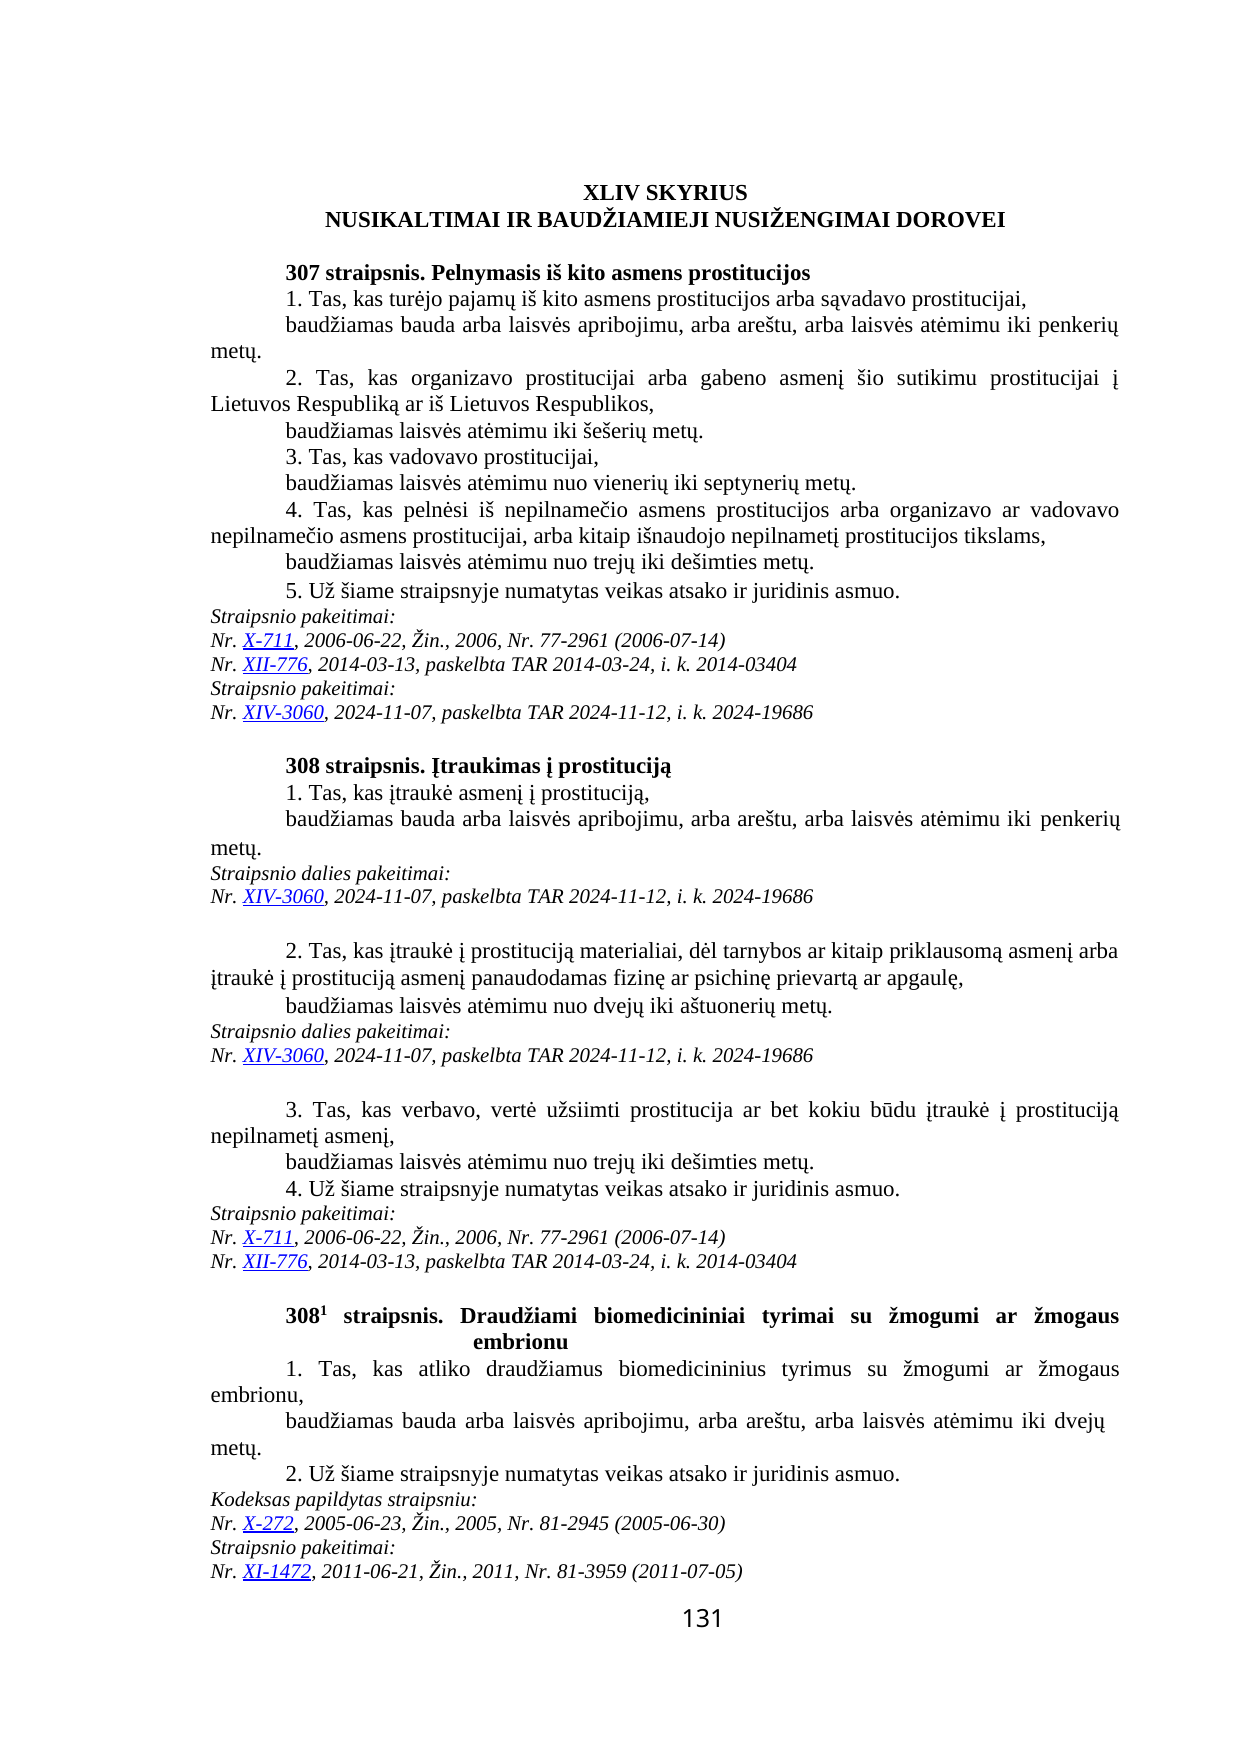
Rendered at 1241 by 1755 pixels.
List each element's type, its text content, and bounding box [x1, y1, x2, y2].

text Straipsnio dalies pakeitimai: [210, 1019, 1120, 1043]
text Kodeksas papildytas straipsniu: [210, 1486, 1120, 1511]
text baudžiamas bauda arba laisvės apribojimu, arba areštu, arba laisvės atėmimu iki penkerių metų. [210, 805, 1120, 860]
text 2. Už šiame straipsnyje numatytas veikas atsako ir juridinis asmuo. [210, 1460, 1120, 1486]
text Straipsnio pakeitimai: [210, 1534, 1120, 1559]
text 308 straipsnis. Įtraukimas į prostituciją [210, 753, 1120, 779]
subtitle XLIV SKYRIUS [210, 179, 1120, 206]
text Nr. X-711, 2006-06-22, Žin., 2006, Nr. 77-2961 (2006-07-14) [210, 1225, 1120, 1249]
text Nr. XIV-3060, 2024-11-07, paskelbta TAR 2024-11-12, i. k. 2024-19686 [210, 700, 1120, 724]
text 3. Tas, kas verbavo, vertė užsiimti prostitucija ar bet kokiu būdu įtraukė į prostituciją nepilnametį asmenį, [210, 1096, 1120, 1148]
text 307 straipsnis. Pelnymasis iš kito asmens prostitucijos [210, 258, 1120, 285]
text 2. Tas, kas įtraukė į prostituciją materialiai, dėl tarnybos ar kitaip priklausomą asmenį arba įtraukė į prostituciją asmenį panaudodamas fizinę ar psichinę prievartą ar apgaulę, [210, 937, 1120, 990]
text 1. Tas, kas turėjo pajamų iš kito asmens prostitucijos arba sąvadavo prostitucijai, [210, 285, 1120, 311]
text Nr. X-711, 2006-06-22, Žin., 2006, Nr. 77-2961 (2006-07-14) [210, 628, 1120, 652]
text baudžiamas laisvės atėmimu nuo dvejų iki aštuonerių metų. [210, 990, 1120, 1019]
text 1. Tas, kas įtraukė asmenį į prostituciją, [210, 779, 1120, 805]
text baudžiamas laisvės atėmimu nuo vienerių iki septynerių metų. [210, 469, 1120, 496]
text 3. Tas, kas vadovavo prostitucijai, [210, 443, 1120, 469]
text Nr. XIV-3060, 2024-11-07, paskelbta TAR 2024-11-12, i. k. 2024-19686 [210, 884, 1120, 908]
text Nr. XIV-3060, 2024-11-07, paskelbta TAR 2024-11-12, i. k. 2024-19686 [210, 1043, 1120, 1067]
text baudžiamas bauda arba laisvės apribojimu, arba areštu, arba laisvės atėmimu iki penkerių metų. [210, 311, 1120, 364]
text 2. Tas, kas organizavo prostitucijai arba gabeno asmenį šio sutikimu prostitucijai į Lietuvos Respubliką ar iš Lietuvos Respublikos, [210, 364, 1120, 417]
text 4. Tas, kas pelnėsi iš nepilnamečio asmens prostitucijos arba organizavo ar vadovavo nepilnamečio asmens prostitucijai, arba kitaip išnaudojo nepilnametį prostitucijos tikslams, [210, 496, 1120, 548]
text Nr. XI-1472, 2011-06-21, Žin., 2011, Nr. 81-3959 (2011-07-05) [210, 1559, 1120, 1583]
text Straipsnio dalies pakeitimai: [210, 860, 1120, 884]
text 5. Už šiame straipsnyje numatytas veikas atsako ir juridinis asmuo. [210, 575, 1120, 603]
text 4. Už šiame straipsnyje numatytas veikas atsako ir juridinis asmuo. [210, 1175, 1120, 1201]
text 3081 straipsnis. Draudžiami biomedicininiai tyrimai su žmogumi ar žmogaus embrionu [285, 1302, 1120, 1355]
text baudžiamas laisvės atėmimu nuo trejų iki dešimties metų. [210, 1148, 1120, 1175]
text baudžiamas bauda arba laisvės apribojimu, arba areštu, arba laisvės atėmimu iki dvejų metų. [210, 1407, 1106, 1460]
text Straipsnio pakeitimai: [210, 603, 1120, 628]
text Straipsnio pakeitimai: [210, 1201, 1120, 1225]
text baudžiamas laisvės atėmimu nuo trejų iki dešimties metų. [210, 548, 1120, 575]
text baudžiamas laisvės atėmimu iki šešerių metų. [210, 417, 1120, 443]
text NUSIKALTIMAI IR BAUDŽIAMIEJI NUSIŽENGIMAI DOROVEI [210, 206, 1120, 232]
text Nr. X-272, 2005-06-23, Žin., 2005, Nr. 81-2945 (2005-06-30) [210, 1511, 1120, 1534]
text 1. Tas, kas atliko draudžiamus biomedicininius tyrimus su žmogumi ar žmogaus embrionu, [210, 1355, 1120, 1407]
text Nr. XII-776, 2014-03-13, paskelbta TAR 2014-03-24, i. k. 2014-03404 [210, 1249, 1120, 1273]
text Straipsnio pakeitimai: [210, 676, 1120, 700]
text Nr. XII-776, 2014-03-13, paskelbta TAR 2014-03-24, i. k. 2014-03404 [210, 652, 1120, 676]
